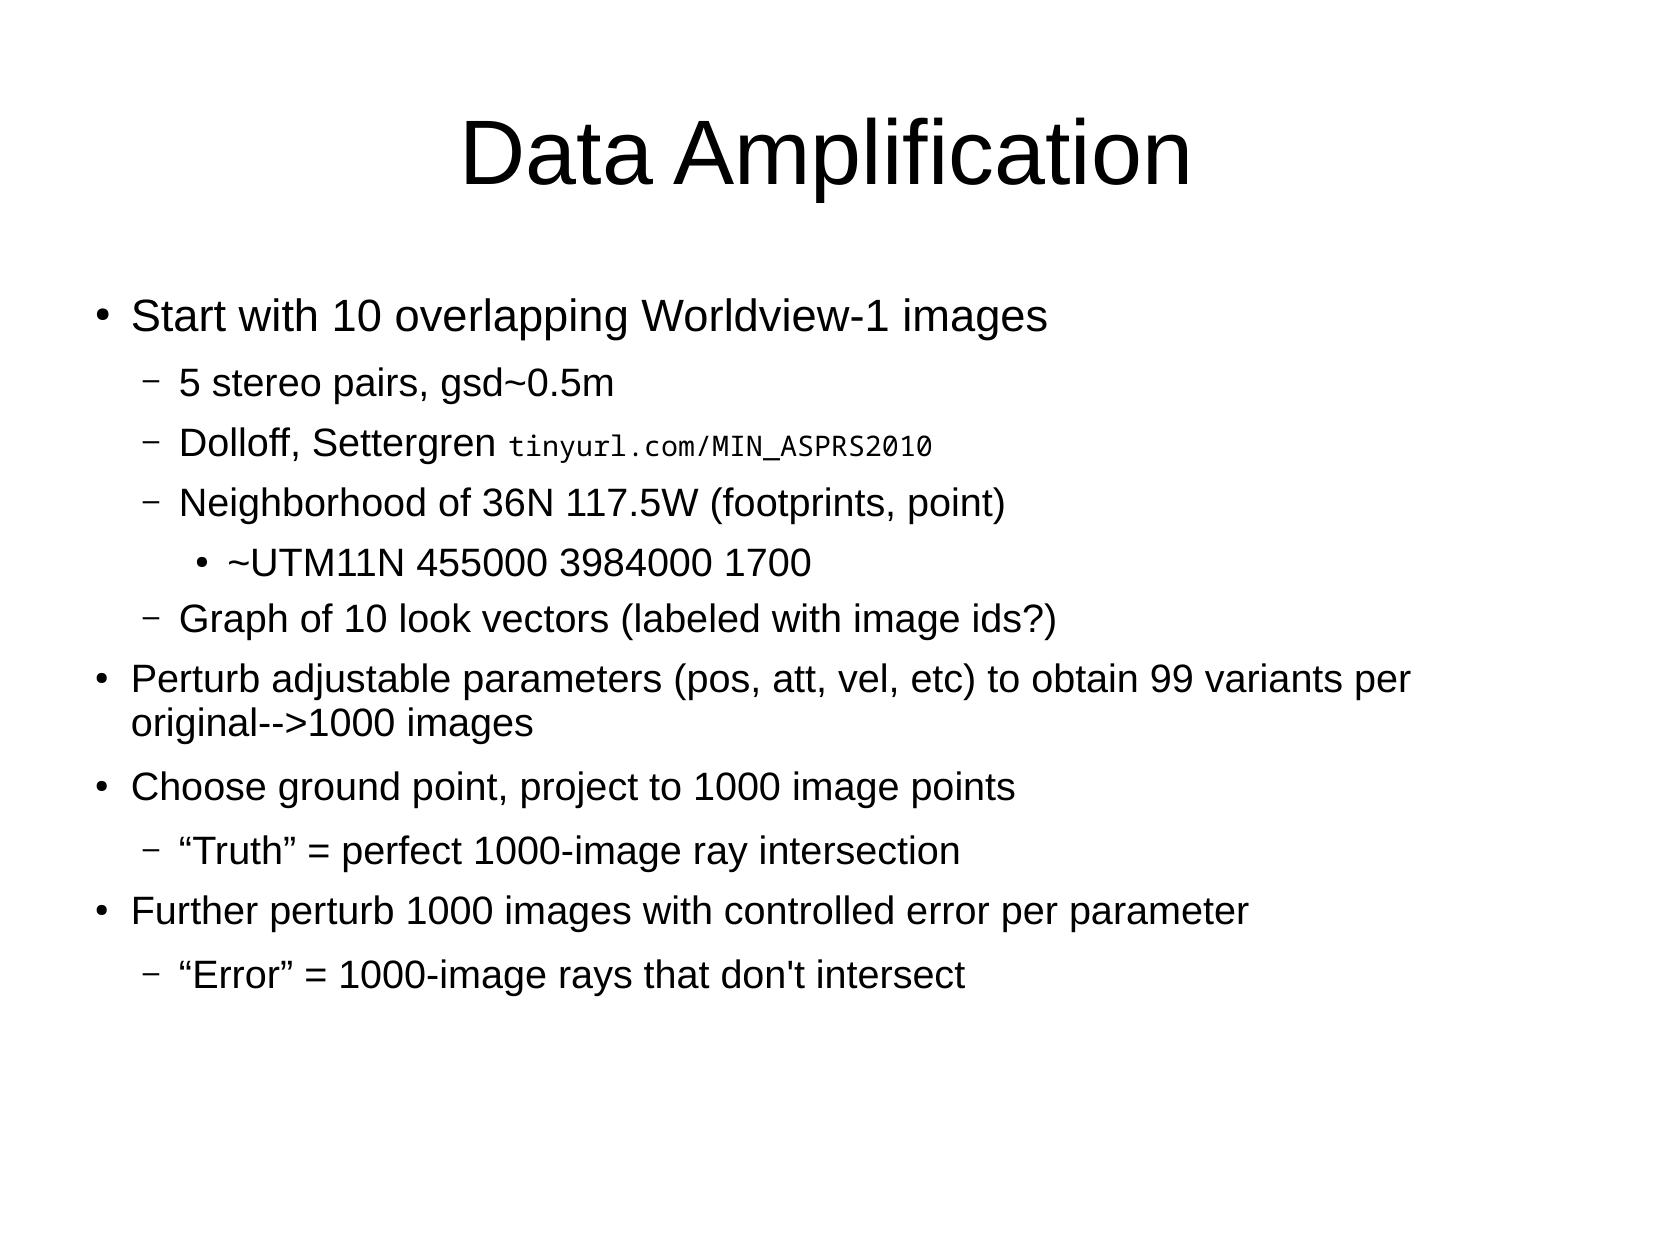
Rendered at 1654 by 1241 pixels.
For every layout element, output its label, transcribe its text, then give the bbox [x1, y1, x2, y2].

title Data Amplification [82, 49, 1571, 257]
list Start with 10 overlapping Worldview-1 images 5 stereo pairs, gsd~0.5m Dolloff, Settergren tinyurl.com/MIN_ASPRS2010 Neighborhood of 36N 117.5W (footprints, point) ~UTM11N 455000 3984000 1700 Graph of 10 look vectors (labeled with image ids?) Perturb adjustable parameters (pos, att, vel, etc) to obtain 99 variants per original-->1000 images Choose ground point, project to 1000 image points “Truth” = perfect 1000-image ray intersection Further perturb 1000 images with controlled error per parameter “Error” = 1000-image rays that don't intersect [82, 290, 1571, 1010]
